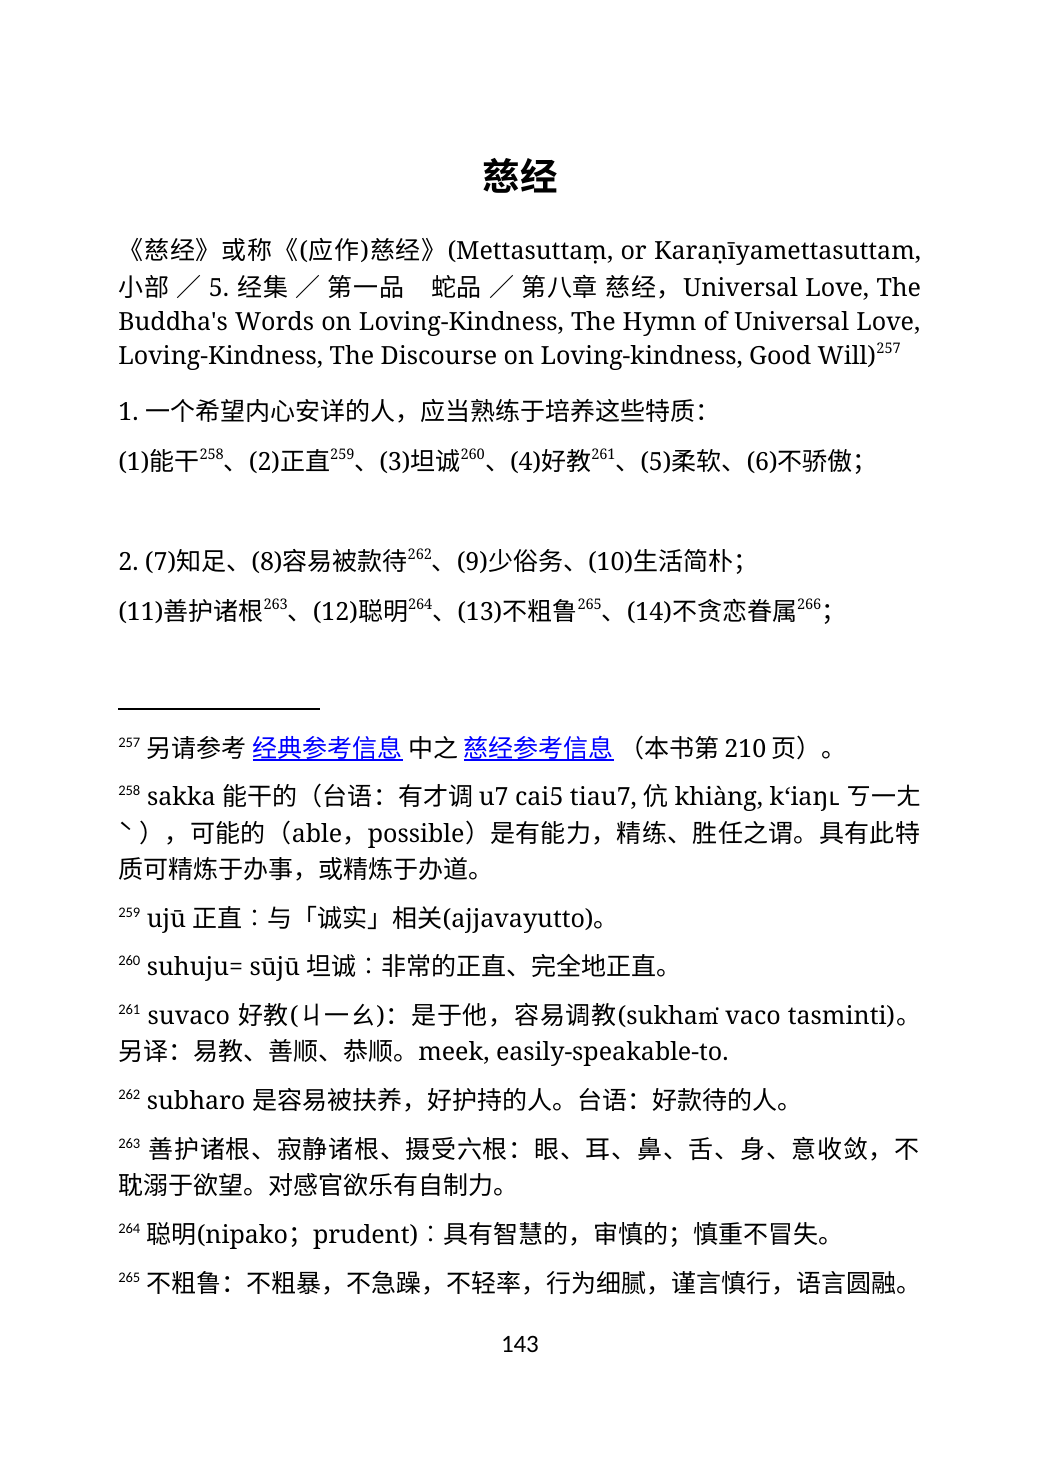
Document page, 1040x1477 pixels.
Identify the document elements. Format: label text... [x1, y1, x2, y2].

text 善护诸根、寂静诸根、摄受六根：眼、耳、鼻、舌、身、意收敛，不耽溺于欲望。对感官欲乐有自制力。 [118, 1129, 921, 1202]
text 另请参考 经典参考信息 中之 慈经参考信息 （本书第210页）。 [118, 728, 921, 764]
text (1)能干、(2)正直、(3)坦诚、(4)好教、(5)柔软、(6)不骄傲； [118, 451, 921, 476]
text 1. 一个希望内心安详的人，应当熟练于培养这些特质： [118, 401, 921, 426]
text subharo 是容易被扶养，好护持的人。台语：好款待的人。 [118, 1081, 921, 1117]
text ujū 正直︰与「诚实」相关(ajjavayutto)。 [118, 898, 921, 934]
text 聪明(nipako；prudent)︰具有智慧的，审慎的；慎重不冒失。 [118, 1214, 921, 1251]
text suhuju= sūjū 坦诚︰非常的正直、完全地正直。 [118, 947, 921, 983]
text suvaco 好教(ㄐ一ㄠ)：是于他，容易调教(sukhaṁ vaco tasminti)。另译：易教、善顺、恭顺。meek, easily-speakable-to. [118, 996, 921, 1068]
text (11)善护诸根、(12)聪明、(13)不粗鲁、(14)不贪恋眷属； [118, 601, 921, 626]
text sakka 能干的（台语：有才调u7 cai5 tiau7, 伉 khiàng, k‘iaŋʟ ㄎ一ㄤˋ ），可能的（able，possible）是有能力，精练、胜任之谓。具有此特质可精炼于办事，或精炼于办道。 [118, 777, 921, 886]
text 《慈经》或称《(应作)慈经》(Mettasuttaṃ, or Karaṇīyamettasuttam, 小部 ／ 5. 经集 ／ 第一品 蛇品 ／ 第八章 慈经，Universal Love, The Buddha's Words on Loving-Kindness, The Hymn of Universal Love, Loving-Kindness, The Discourse on Loving-kindness, Good Will) [118, 231, 921, 371]
text 2. (7)知足、(8)容易被款待、(9)少俗务、(10)生活简朴； [118, 551, 921, 576]
text 不粗鲁：不粗暴，不急躁，不轻率，行为细腻，谨言慎行，语言圆融。 [118, 1263, 921, 1299]
subtitle 慈经 [118, 147, 921, 202]
